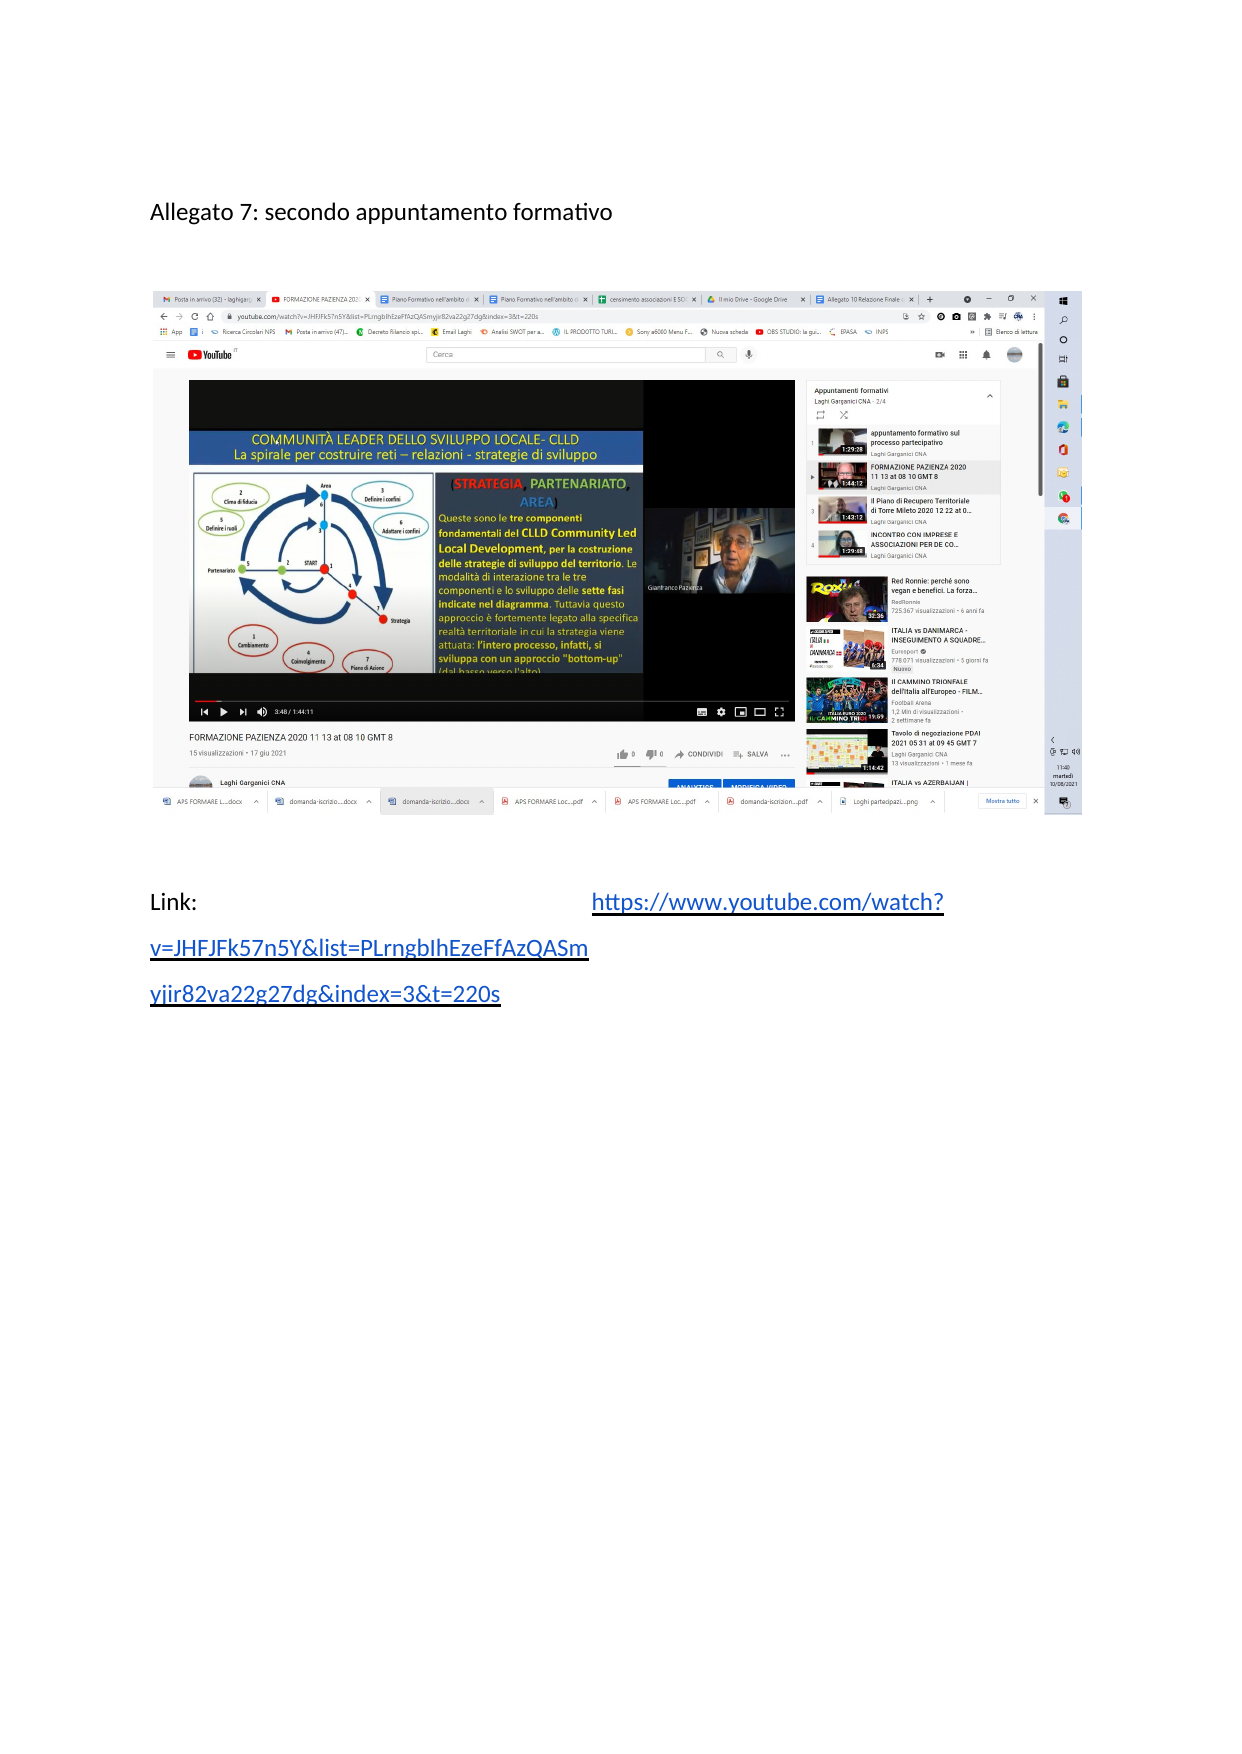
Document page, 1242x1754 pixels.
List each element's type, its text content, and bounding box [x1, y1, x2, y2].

text Allegato 7: secondo appuntamento formativo [150, 197, 1242, 227]
picture [153, 291, 1082, 815]
text Link: https://www.youtube.com/watch?v=JHFJFk57n5Y&list=PLrngbIhEzeFfAzQASm yjir82va22g27dg&index=3&t=220s [150, 886, 944, 1008]
